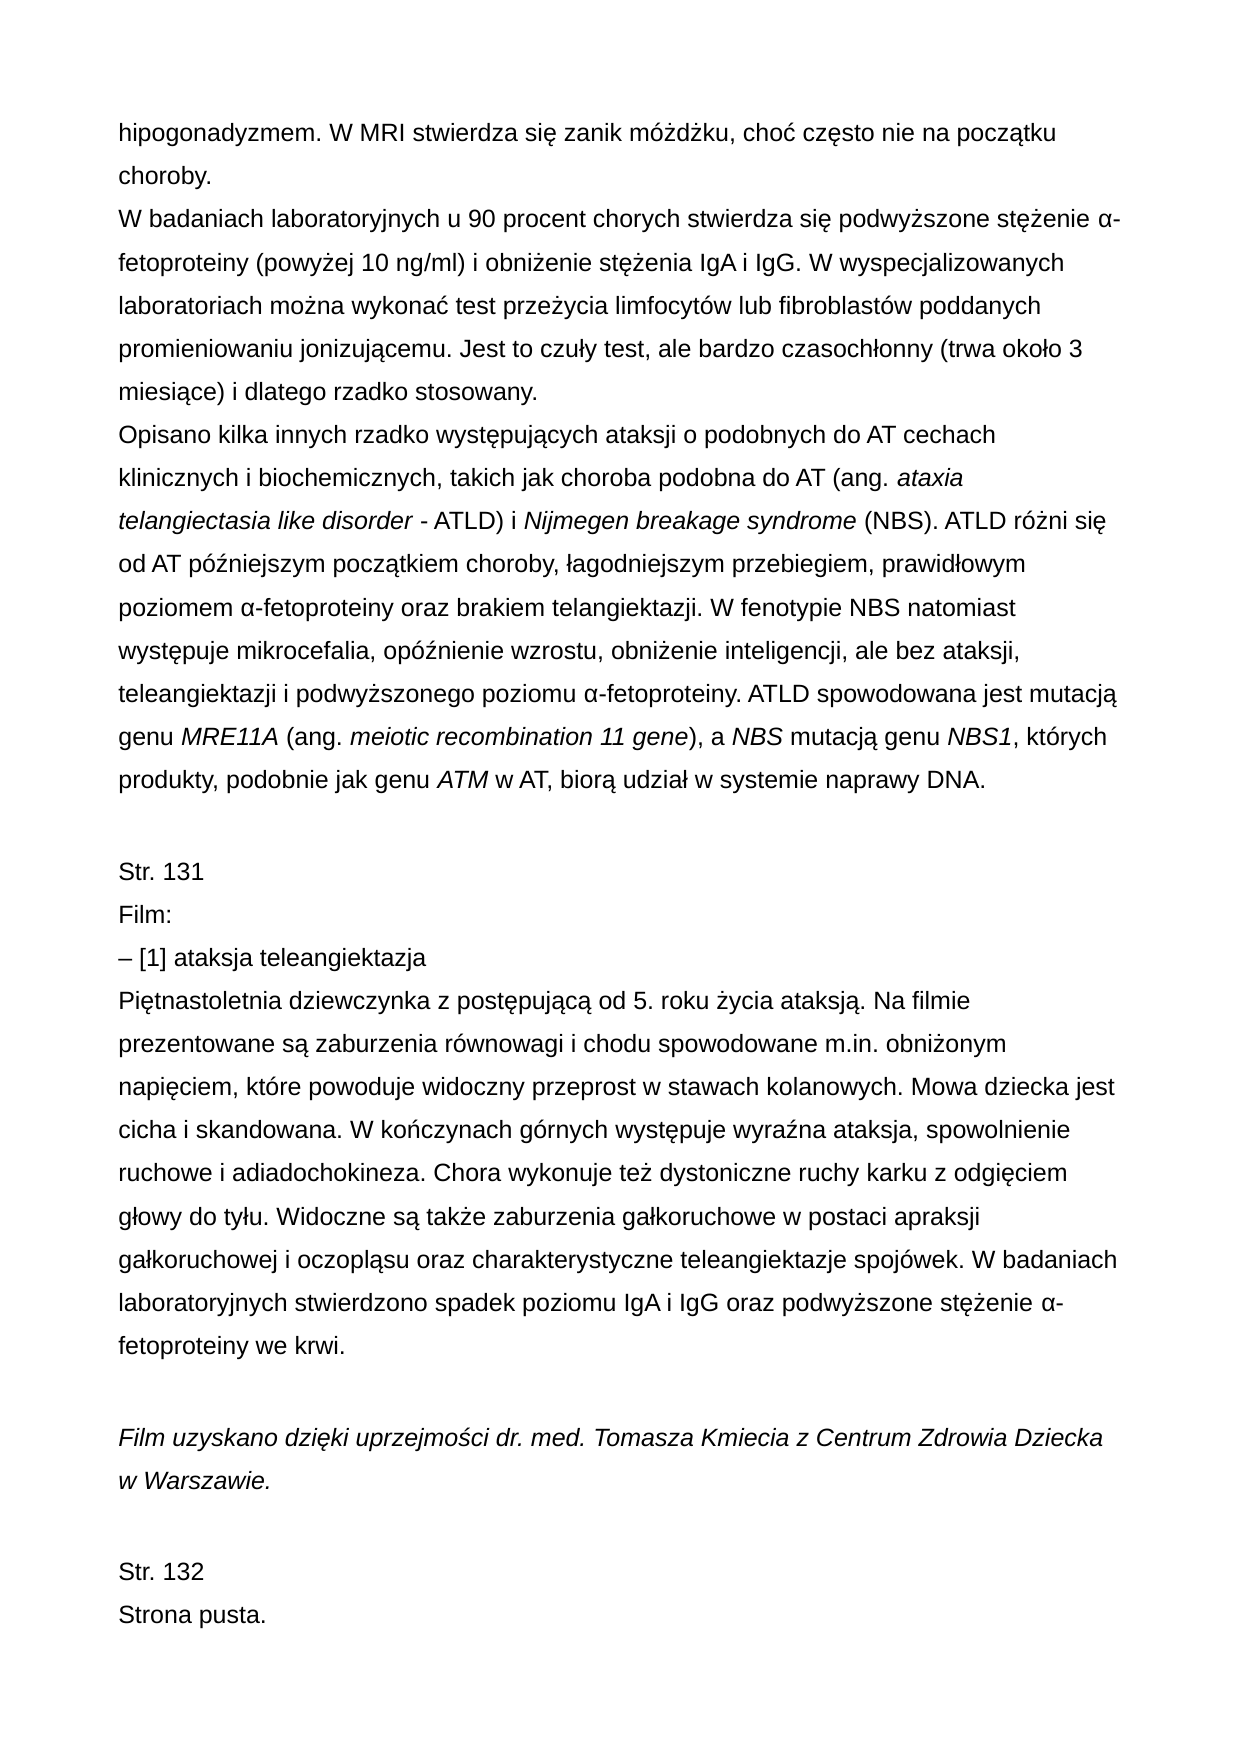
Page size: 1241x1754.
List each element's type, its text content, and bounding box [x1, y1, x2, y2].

text Piętnastoletnia dziewczynka z postępującą od 5. roku życia ataksją. Na filmie prezentowane są zaburzenia równowagi i chodu spowodowane m.in. obniżonym napięciem, które powoduje widoczny przeprost w stawach kolanowych. Mowa dziecka jest cicha i skandowana. W kończynach górnych występuje wyraźna ataksja, spowolnienie ruchowe i adiadochokineza. Chora wykonuje też dystoniczne ruchy karku z odgięciem głowy do tyłu. Widoczne są także zaburzenia gałkoruchowe w postaci apraksji gałkoruchowej i oczopląsu oraz charakterystyczne teleangiektazje spojówek. W badaniach laboratoryjnych stwierdzono spadek poziomu IgA i IgG oraz podwyższone stężenie α-fetoproteiny we krwi. [118, 986, 1122, 1360]
text Opisano kilka innych rzadko występujących ataksji o podobnych do AT cechach klinicznych i biochemicznych, takich jak choroba podobna do AT (ang. ataxia telangiectasia like disorder - ATLD) i Nijmegen breakage syndrome (NBS). ATLD różni się od AT późniejszym początkiem choroby, łagodniejszym przebiegiem, prawidłowym poziomem α-fetoproteiny oraz brakiem telangiektazji. W fenotypie NBS natomiast występuje mikrocefalia, opóźnienie wzrostu, obniżenie inteligencji, ale bez ataksji, teleangiektazji i podwyższonego poziomu α-fetoproteiny. ATLD spowodowana jest mutacją genu MRE11A (ang. meiotic recombination 11 gene), a NBS mutacją genu NBS1, których produkty, podobnie jak genu ATM w AT, biorą udział w systemie naprawy DNA. [118, 420, 1122, 794]
text hipogonadyzmem. W MRI stwierdza się zanik móżdżku, choć często nie na początku choroby. [118, 118, 1122, 190]
text W badaniach laboratoryjnych u 90 procent chorych stwierdza się podwyższone stężenie α-fetoproteiny (powyżej 10 ng/ml) i obniżenie stężenia IgA i IgG. W wyspecjalizowanych laboratoriach można wykonać test przeżycia limfocytów lub fibroblastów poddanych promieniowaniu jonizującemu. Jest to czuły test, ale bardzo czasochłonny (trwa około 3 miesiące) i dlatego rzadko stosowany. [118, 204, 1122, 406]
text Str. 131 [118, 857, 1122, 885]
text Strona pusta. [118, 1600, 1122, 1629]
text – [1] ataksja teleangiektazja [118, 943, 1122, 972]
text Film: [118, 900, 1122, 928]
text Film uzyskano dzięki uprzejmości dr. med. Tomasza Kmiecia z Centrum Zdrowia Dziecka w Warszawie. [118, 1422, 1122, 1494]
text Str. 132 [118, 1557, 1122, 1586]
